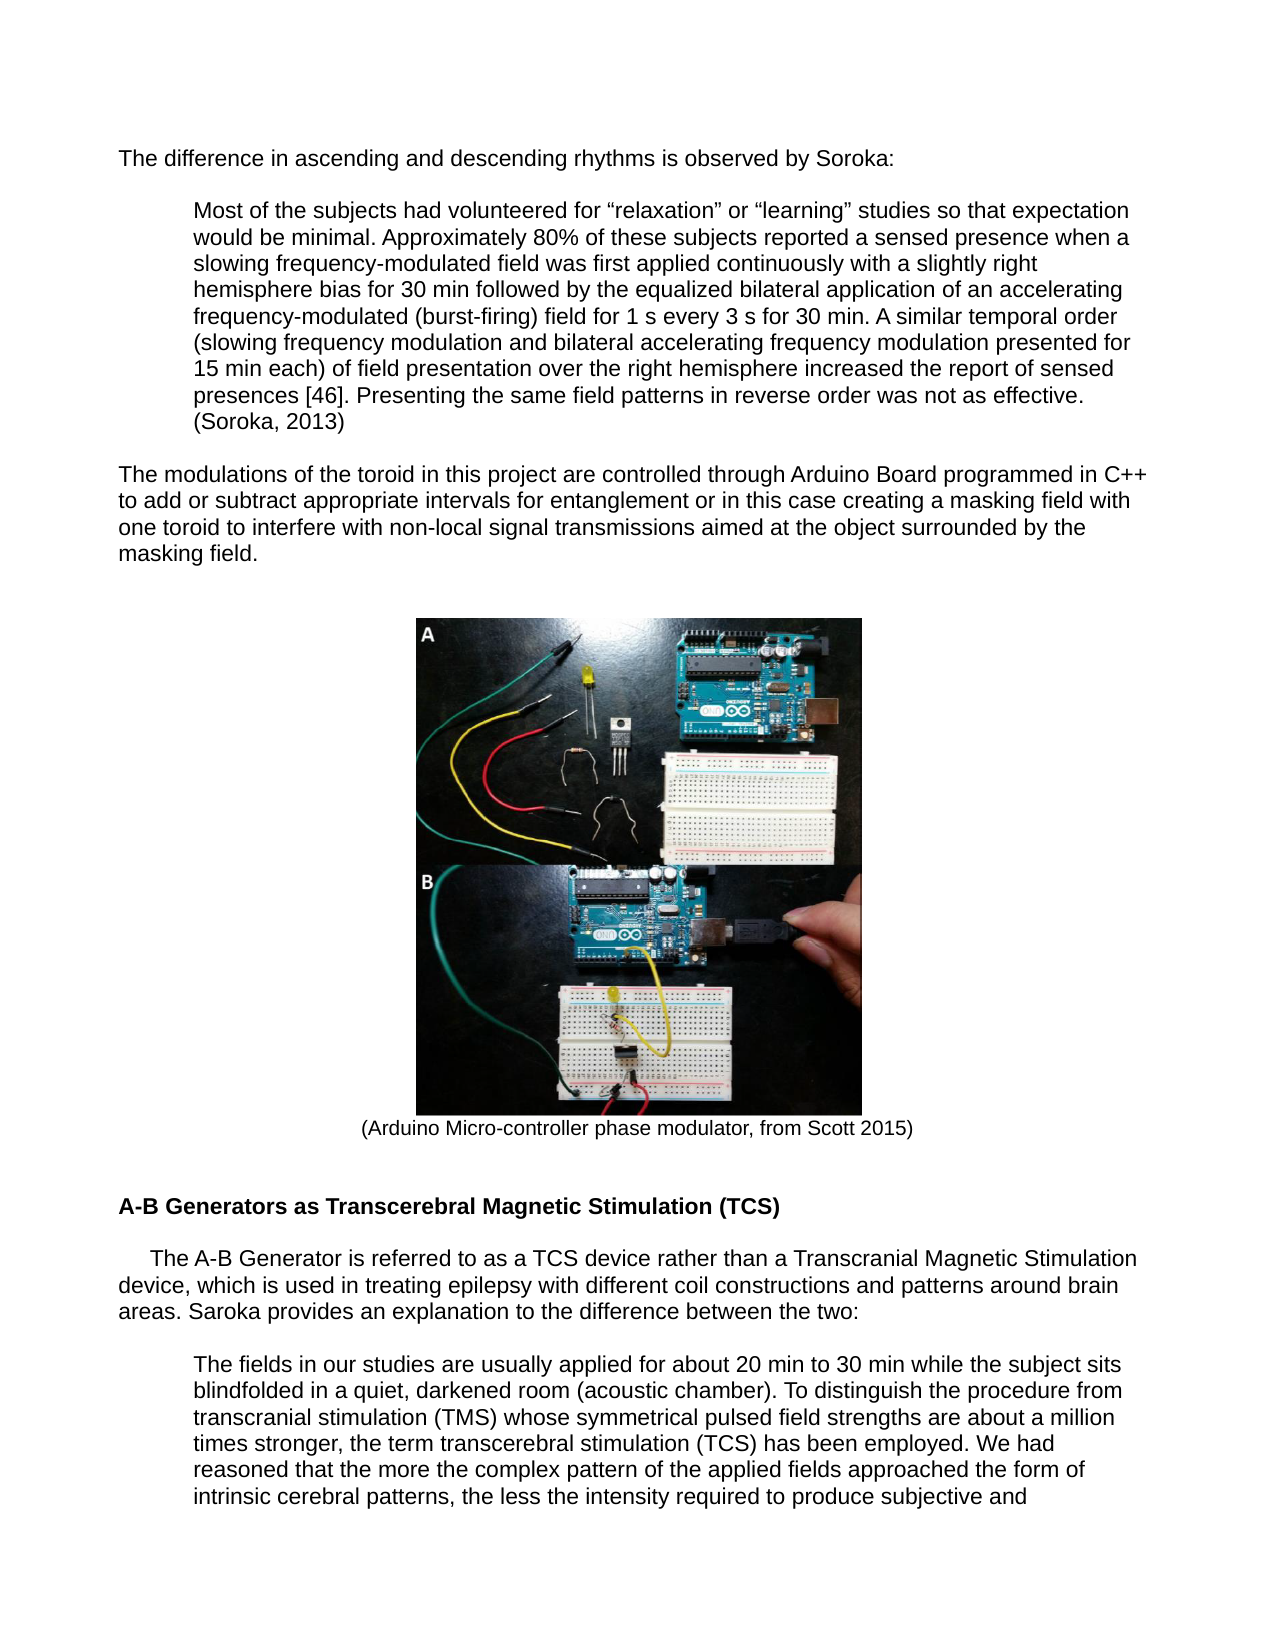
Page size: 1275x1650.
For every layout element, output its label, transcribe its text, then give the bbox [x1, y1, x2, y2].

text The A-B Generator is referred to as a TCS device rather than a Transcranial Magnetic Stimulation device, which is used in treating epilepsy with different coil constructions and patterns around brain areas. Saroka provides an explanation to the difference between the two: [118, 1245, 1157, 1324]
text The modulations of the toroid in this project are controlled through Arduino Board programmed in C++ to add or subtract appropriate intervals for entanglement or in this case creating a masking field with one toroid to interfere with non-local signal transmissions aimed at the object surrounded by the masking field. [118, 461, 1157, 566]
text (Arduino Micro-controller phase modulator, from Scott 2015) [118, 1116, 1157, 1140]
picture [411, 618, 864, 1116]
text Most of the subjects had volunteered for “relaxation” or “learning” studies so that expectation would be minimal. Approximately 80% of these subjects reported a sensed presence when a slowing frequency-modulated field was first applied continuously with a slightly right hemisphere bias for 30 min followed by the equalized bilateral application of an accelerating frequency-modulated (burst-firing) field for 1 s every 3 s for 30 min. A similar temporal order (slowing frequency modulation and bilateral accelerating frequency modulation presented for 15 min each) of field presentation over the right hemisphere increased the report of sensed presences [46]. Presenting the same field patterns in reverse order was not as effective. (Soroka, 2013) [193, 197, 1157, 434]
text The difference in ascending and descending rhythms is observed by Soroka: [118, 144, 1157, 171]
text The fields in our studies are usually applied for about 20 min to 30 min while the subject sits blindfolded in a quiet, darkened room (acoustic chamber). To distinguish the procedure from transcranial stimulation (TMS) whose symmetrical pulsed field strengths are about a million times stronger, the term transcerebral stimulation (TCS) has been employed. We had reasoned that the more the complex pattern of the applied fields approached the form of intrinsic cerebral patterns, the less the intensity required to produce subjective and [193, 1351, 1157, 1509]
text A-B Generators as Transcerebral Magnetic Stimulation (TCS) [118, 1193, 1157, 1219]
